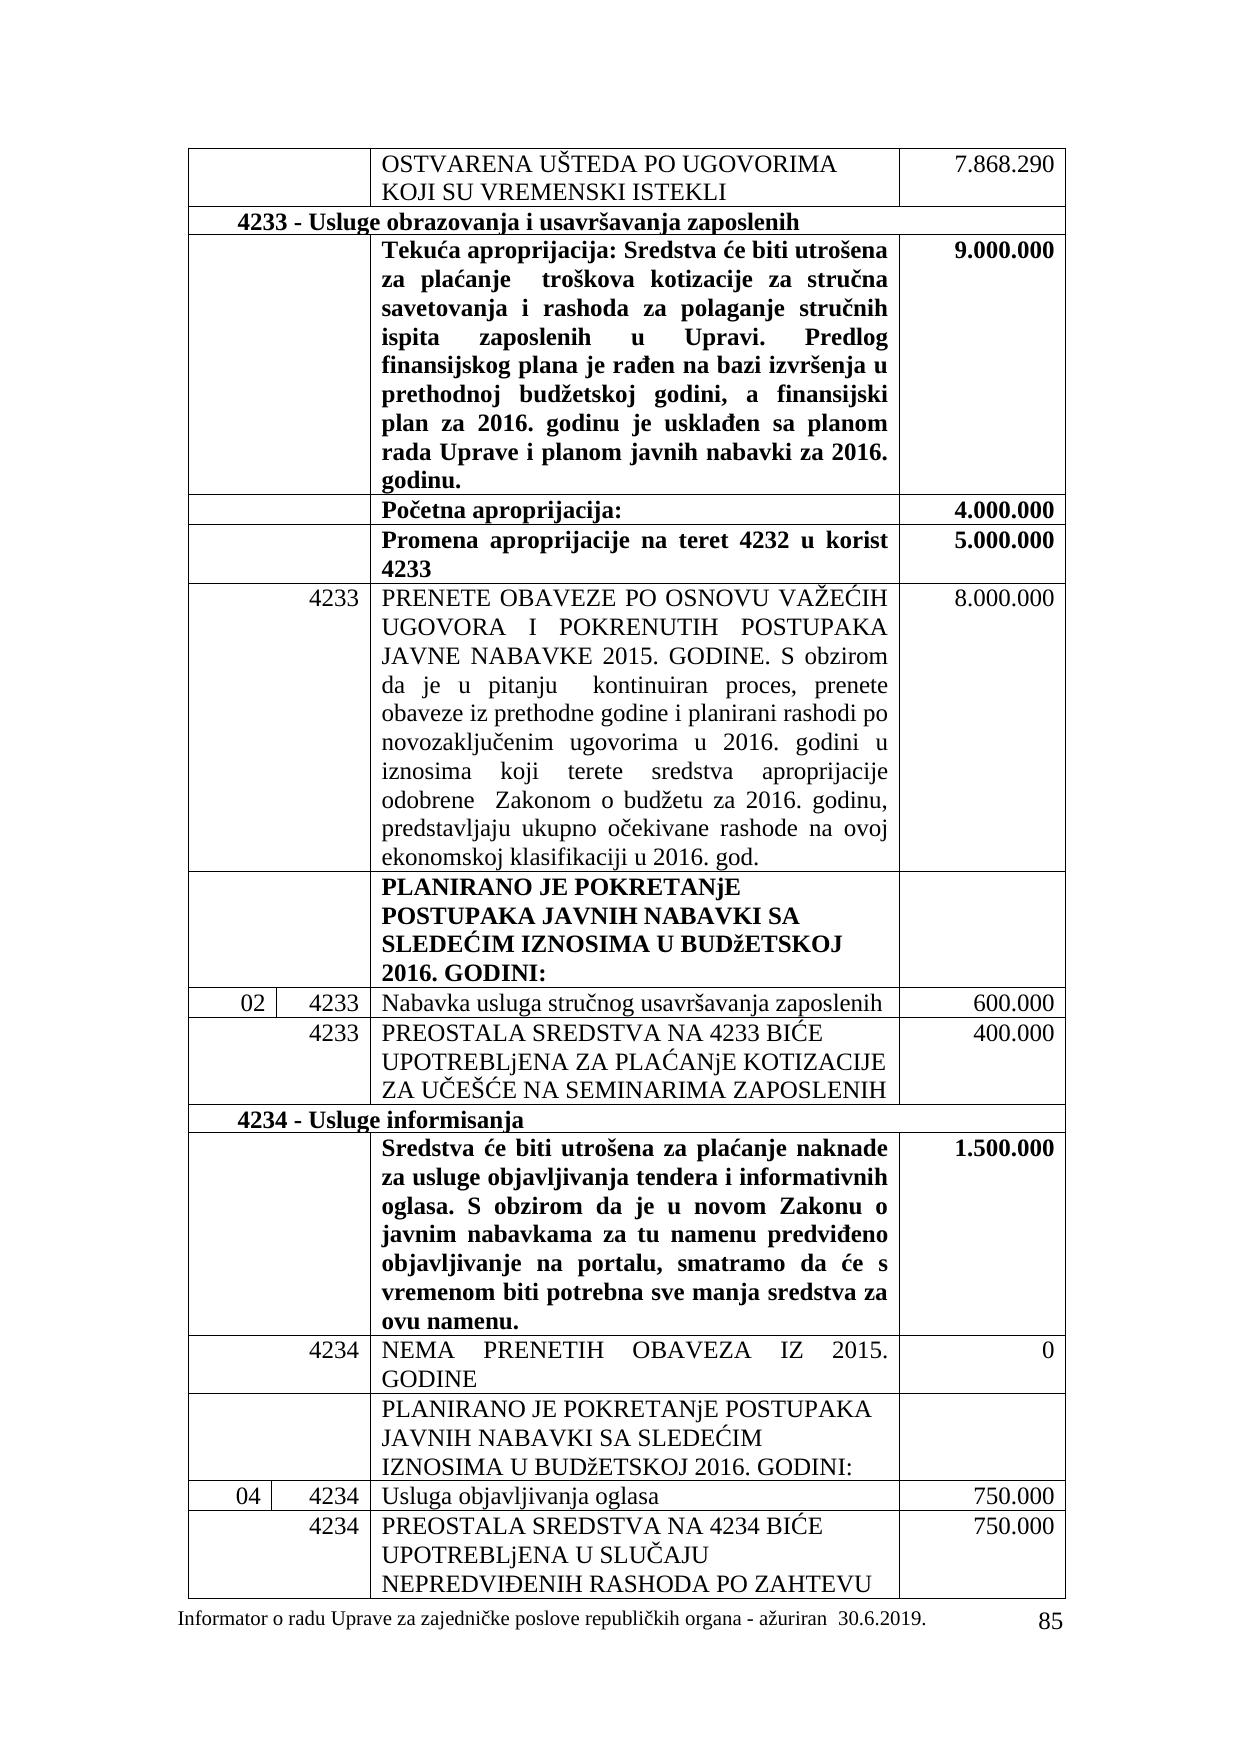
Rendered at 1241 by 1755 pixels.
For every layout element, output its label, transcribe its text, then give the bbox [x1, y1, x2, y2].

table_cell 750.000 [900, 1481, 1065, 1510]
table_cell [189, 525, 370, 582]
table_cell 4234 - Usluge informisanja [189, 1105, 1065, 1132]
table_cell NEMA PRENETIH OBAVEZA IZ 2015. GODINE [371, 1336, 899, 1393]
table_cell 8.000.000 [900, 584, 1065, 871]
table_cell 4234 [272, 1481, 370, 1510]
table_cell 750.000 [900, 1511, 1065, 1597]
table_cell 4233 [189, 1018, 370, 1104]
table_cell OSTVARENA UŠTEDA PO UGOVORIMA KOJI SU VREMENSKI ISTEKLI [371, 149, 899, 206]
table_cell [189, 1133, 370, 1334]
table_cell [900, 1394, 1065, 1480]
table_cell PRENETE OBAVEZE PO OSNOVU VAŽEĆIH UGOVORA I POKRENUTIH POSTUPAKA JAVNE NABAVKE 2015. GODINE. S obzirom da je u pitanju kontinuiran proces, prenete obaveze iz prethodne godine i planirani rashodi po novozaklјučenim ugovorima u 2016. godini u iznosima koji terete sredstva aproprijacije odobrene Zakonom o budžetu za 2016. godinu, predstavlјaju ukupno očekivane rashode na ovoj ekonomskoj klasifikaciji u 2016. god. [371, 584, 899, 871]
table_cell 1.500.000 [900, 1133, 1065, 1334]
table_cell PREOSTALA SREDSTVA NA 4233 BIĆE UPOTREBLjENA ZA PLAĆANјE KOTIZACIJE ZA UČEŠĆE NA SEMINARIMA ZAPOSLENIH [371, 1018, 899, 1104]
table_cell [189, 495, 370, 524]
table_cell 4233 [277, 988, 370, 1017]
table_cell 4233 [189, 584, 370, 871]
table_cell 600.000 [900, 988, 1065, 1017]
table_cell Usluga objavlјivanja oglasa [371, 1481, 899, 1510]
table_cell 4.000.000 [900, 495, 1065, 524]
table_cell 400.000 [900, 1018, 1065, 1104]
table_cell 4233 - Usluge obrazovanja i usavršavanja zaposlenih [189, 207, 1065, 234]
table_cell 4234 [189, 1511, 370, 1597]
table_cell [189, 1394, 370, 1480]
table_cell PLANIRANO JE POKRETANјE POSTUPAKA JAVNIH NABAVKI SA SLEDEĆIM IZNOSIMA U BUDžETSKOJ 2016. GODINI: [371, 1394, 899, 1480]
table_cell Nabavka usluga stručnog usavršavanja zaposlenih [371, 988, 899, 1017]
table_cell [189, 149, 370, 206]
table_cell [189, 872, 370, 987]
table_cell 9.000.000 [900, 235, 1065, 494]
table_cell Promena aproprijacije na teret 4232 u korist 4233 [371, 525, 899, 582]
table_cell 0 [900, 1336, 1065, 1393]
table_cell [900, 872, 1065, 987]
table_cell PREOSTALA SREDSTVA NA 4234 BIĆE UPOTREBLjENA U SLUČAJU NEPREDVIĐENIH RASHODA PO ZAHTEVU [371, 1511, 899, 1597]
table_cell [189, 235, 370, 494]
table_cell 04 [189, 1481, 271, 1510]
table_cell PLANIRANO JE POKRETANјE POSTUPAKA JAVNIH NABAVKI SA SLEDEĆIM IZNOSIMA U BUDžETSKOJ 2016. GODINI: [371, 872, 899, 987]
table_cell 7.868.290 [900, 149, 1065, 206]
table_cell 4234 [189, 1336, 370, 1393]
table_cell Sredstva će biti utrošena za plaćanje naknade za usluge objavlјivanja tendera i informativnih oglasa. S obzirom da je u novom Zakonu o javnim nabavkama za tu namenu predviđeno objavlјivanje na portalu, smatramo da će s vremenom biti potrebna sve manja sredstva za ovu namenu. [371, 1133, 899, 1334]
table_cell 5.000.000 [900, 525, 1065, 582]
table_cell 02 [189, 988, 276, 1017]
table_cell Početna aproprijacija: [371, 495, 899, 524]
table_cell Tekuća aproprijacija: Sredstva će biti utrošena za plaćanje troškova kotizacije za stručna savetovanja i rashoda za polaganje stručnih ispita zaposlenih u Upravi. Predlog finansijskog plana je rađen na bazi izvršenja u prethodnoj budžetskoj godini, a finansijski plan za 2016. godinu je usklađen sa planom rada Uprave i planom javnih nabavki za 2016. godinu. [371, 235, 899, 494]
